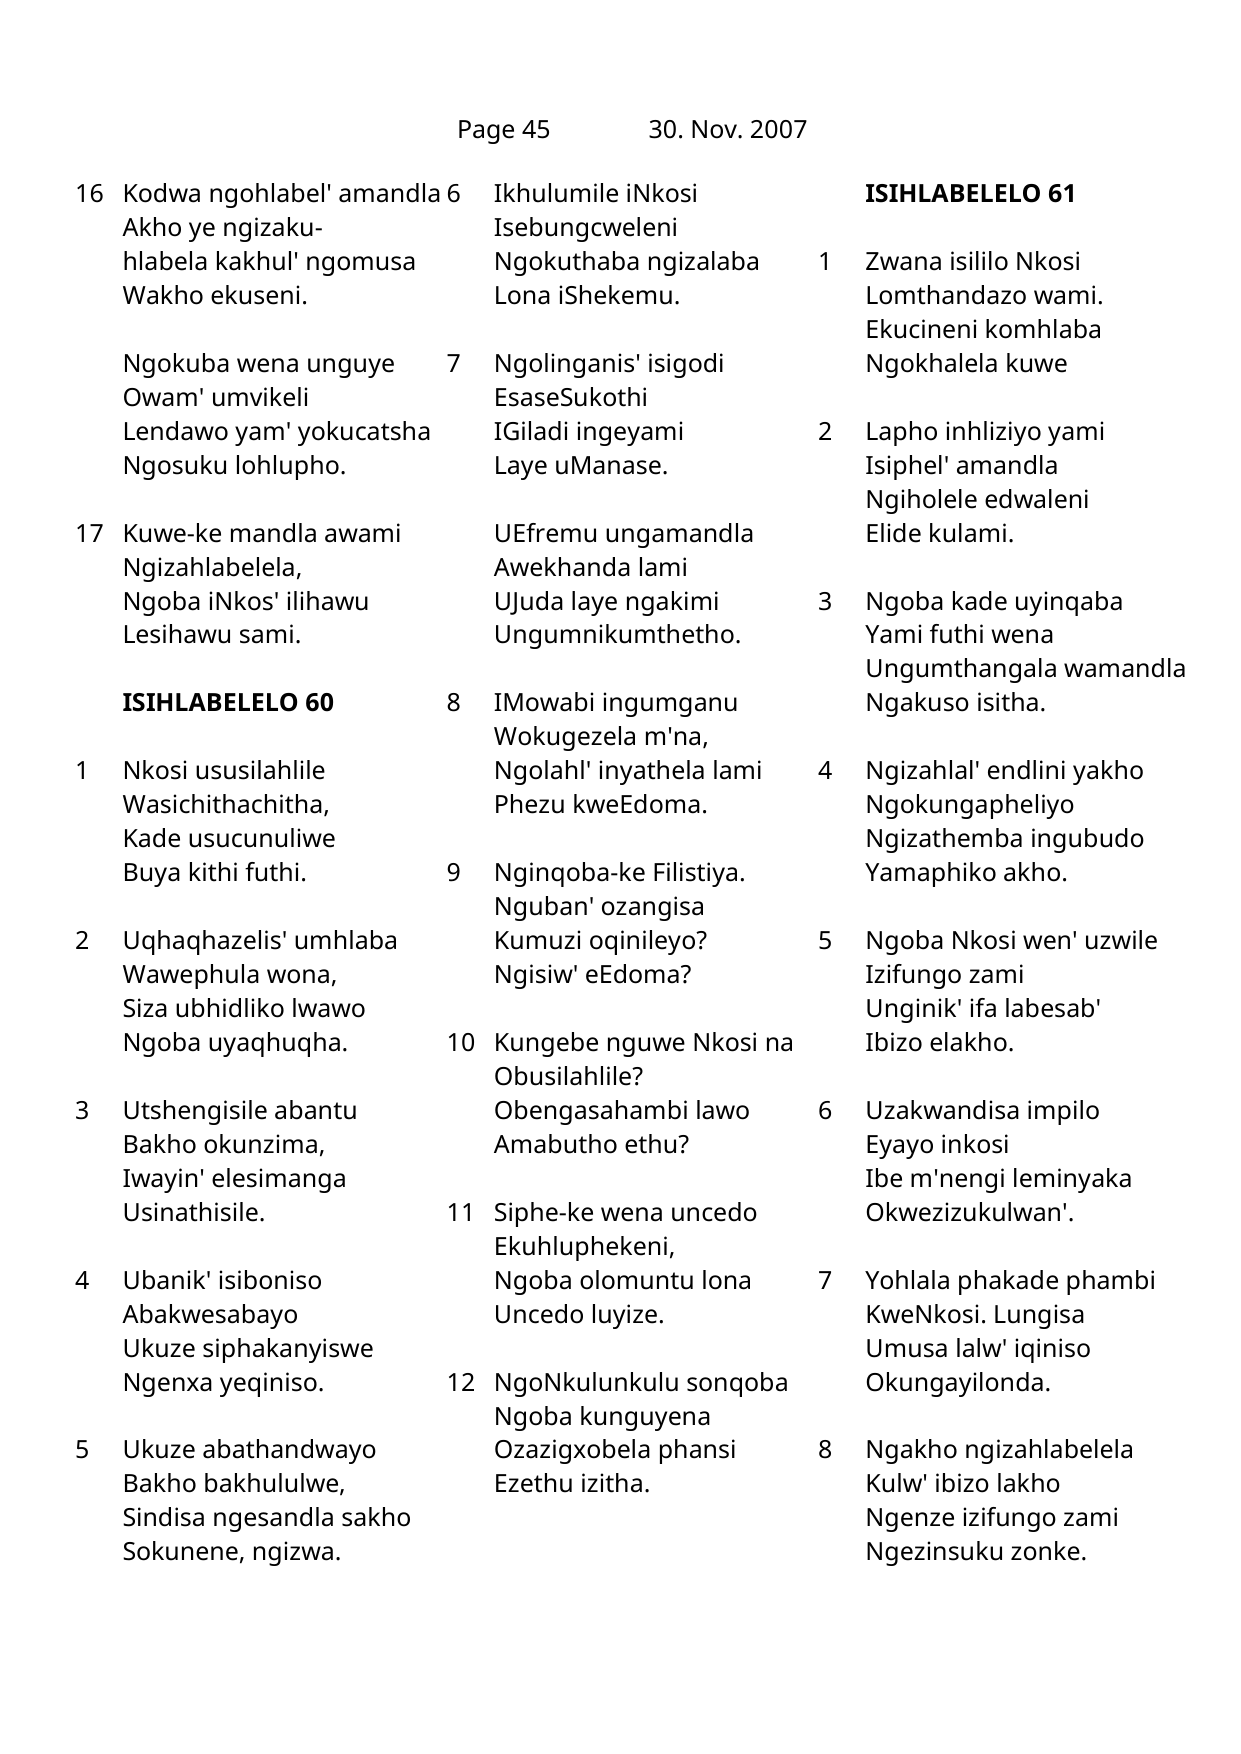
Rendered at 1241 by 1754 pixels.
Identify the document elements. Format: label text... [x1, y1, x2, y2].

text 2 Lapho inhliziyo yami [818, 414, 1189, 448]
text Iwayin' elesimanga [75, 1161, 446, 1195]
text Ngizahlabelela, [75, 549, 446, 583]
text Okwezizukulwan'. [818, 1195, 1189, 1229]
text EsaseSukothi [446, 380, 818, 414]
text Siza ubhidliko lwawo [75, 991, 446, 1025]
text Ngenze izifungo zami [818, 1500, 1189, 1534]
text Ngokuba wena unguye [75, 346, 446, 380]
text 5 Ngoba Nkosi wen' uzwile [818, 923, 1189, 957]
text Lendawo yam' yokucatsha [75, 414, 446, 448]
text 8 IMowabi ingumganu [446, 685, 818, 719]
text Ngoba iNkos' ilihawu [75, 583, 446, 617]
text UJuda laye ngakimi [446, 583, 818, 617]
text Ngokuthaba ngizalaba [446, 244, 818, 278]
text Akho ye ngizaku- [75, 210, 446, 244]
text Uncedo luyize. [446, 1297, 818, 1331]
text Wokugezela m'na, [446, 719, 818, 753]
text Unginik' ifa labesab' [818, 991, 1189, 1025]
text Ngisiw' eEdoma? [446, 957, 818, 991]
text Ekucineni komhlaba [818, 312, 1189, 346]
text Ngoba olomuntu lona [446, 1263, 818, 1297]
text KweNkosi. Lungisa [818, 1297, 1189, 1331]
text IGiladi ingeyami [446, 414, 818, 448]
text Abakwesabayo [75, 1297, 446, 1331]
text Usinathisile. [75, 1195, 446, 1229]
text Izifungo zami [818, 957, 1189, 991]
text Bakho bakhululwe, [75, 1466, 446, 1500]
text Ibe m'nengi leminyaka [818, 1161, 1189, 1195]
text Ungumthangala wamandla [818, 651, 1189, 685]
text Bakho okunzima, [75, 1127, 446, 1161]
text Ngokhalela kuwe [818, 346, 1189, 380]
text Sindisa ngesandla sakho [75, 1500, 446, 1534]
text 16 Kodwa ngohlabel' amandla [75, 176, 446, 210]
text 11 Siphe-ke wena uncedo [446, 1195, 818, 1229]
text Wawephula wona, [75, 957, 446, 991]
text Ngizathemba ingubudo [818, 821, 1189, 855]
text 3 Ngoba kade uyinqaba [818, 583, 1189, 617]
text Ngiholele edwaleni [818, 482, 1189, 516]
text 7 Yohlala phakade phambi [818, 1263, 1189, 1297]
text Ngosuku lohlupho. [75, 448, 446, 482]
text 12 NgoNkulunkulu sonqoba [446, 1364, 818, 1398]
text Kade usucunuliwe [75, 821, 446, 855]
text Yami futhi wena [818, 617, 1189, 651]
text Yamaphiko akho. [818, 855, 1189, 889]
text Ngezinsuku zonke. [818, 1534, 1189, 1568]
text Wasichithachitha, [75, 787, 446, 821]
text 7 Ngolinganis' isigodi [446, 346, 818, 380]
text Lomthandazo wami. [818, 278, 1189, 312]
text Ngolahl' inyathela lami [446, 753, 818, 787]
text Lesihawu sami. [75, 617, 446, 651]
text Ibizo elakho. [818, 1025, 1189, 1059]
text Ungumnikumthetho. [446, 617, 818, 651]
text Elide kulami. [818, 516, 1189, 549]
text 17 Kuwe-ke mandla awami [75, 516, 446, 549]
text Sokunene, ngizwa. [75, 1534, 446, 1568]
text 4 Ngizahlal' endlini yakho [818, 753, 1189, 787]
text 3 Utshengisile abantu [75, 1093, 446, 1127]
text Ozazigxobela phansi [446, 1432, 818, 1466]
text ISIHLABELELO 61 [818, 176, 1189, 210]
text Ekuhluphekeni, [446, 1229, 818, 1263]
text Eyayo inkosi [818, 1127, 1189, 1161]
text 9 Nginqoba-ke Filistiya. [446, 855, 818, 889]
text Wakho ekuseni. [75, 278, 446, 312]
text 6 Ikhulumile iNkosi [446, 176, 818, 210]
text Ukuze siphakanyiswe [75, 1331, 446, 1364]
text Kulw' ibizo lakho [818, 1466, 1189, 1500]
text 5 Ukuze abathandwayo [75, 1432, 446, 1466]
text Awekhanda lami [446, 549, 818, 583]
text Laye uManase. [446, 448, 818, 482]
text Nguban' ozangisa [446, 889, 818, 923]
text 1 Nkosi ususilahlile [75, 753, 446, 787]
text Isebungcweleni [446, 210, 818, 244]
text Phezu kweEdoma. [446, 787, 818, 821]
text 2 Uqhaqhazelis' umhlaba [75, 923, 446, 957]
text Obengasahambi lawo [446, 1093, 818, 1127]
text Isiphel' amandla [818, 448, 1189, 482]
text Ezethu izitha. [446, 1466, 818, 1500]
text Okungayilonda. [818, 1364, 1189, 1398]
text Umusa lalw' iqiniso [818, 1331, 1189, 1364]
text Owam' umvikeli [75, 380, 446, 414]
text ISIHLABELELO 60 [75, 685, 446, 719]
text Amabutho ethu? [446, 1127, 818, 1161]
text Kumuzi oqinileyo? [446, 923, 818, 957]
text hlabela kakhul' ngomusa [75, 244, 446, 278]
text Ngoba kunguyena [446, 1398, 818, 1432]
text 4 Ubanik' isiboniso [75, 1263, 446, 1297]
text 10 Kungebe nguwe Nkosi na [446, 1025, 818, 1059]
text Obusilahlile? [446, 1059, 818, 1093]
text 6 Uzakwandisa impilo [818, 1093, 1189, 1127]
text Ngenxa yeqiniso. [75, 1364, 446, 1398]
text Ngoba uyaqhuqha. [75, 1025, 446, 1059]
text Ngokungapheliyo [818, 787, 1189, 821]
text 8 Ngakho ngizahlabelela [818, 1432, 1189, 1466]
text UEfremu ungamandla [446, 516, 818, 549]
text 1 Zwana isililo Nkosi [818, 244, 1189, 278]
text Ngakuso isitha. [818, 685, 1189, 719]
text Buya kithi futhi. [75, 855, 446, 889]
text Lona iShekemu. [446, 278, 818, 312]
